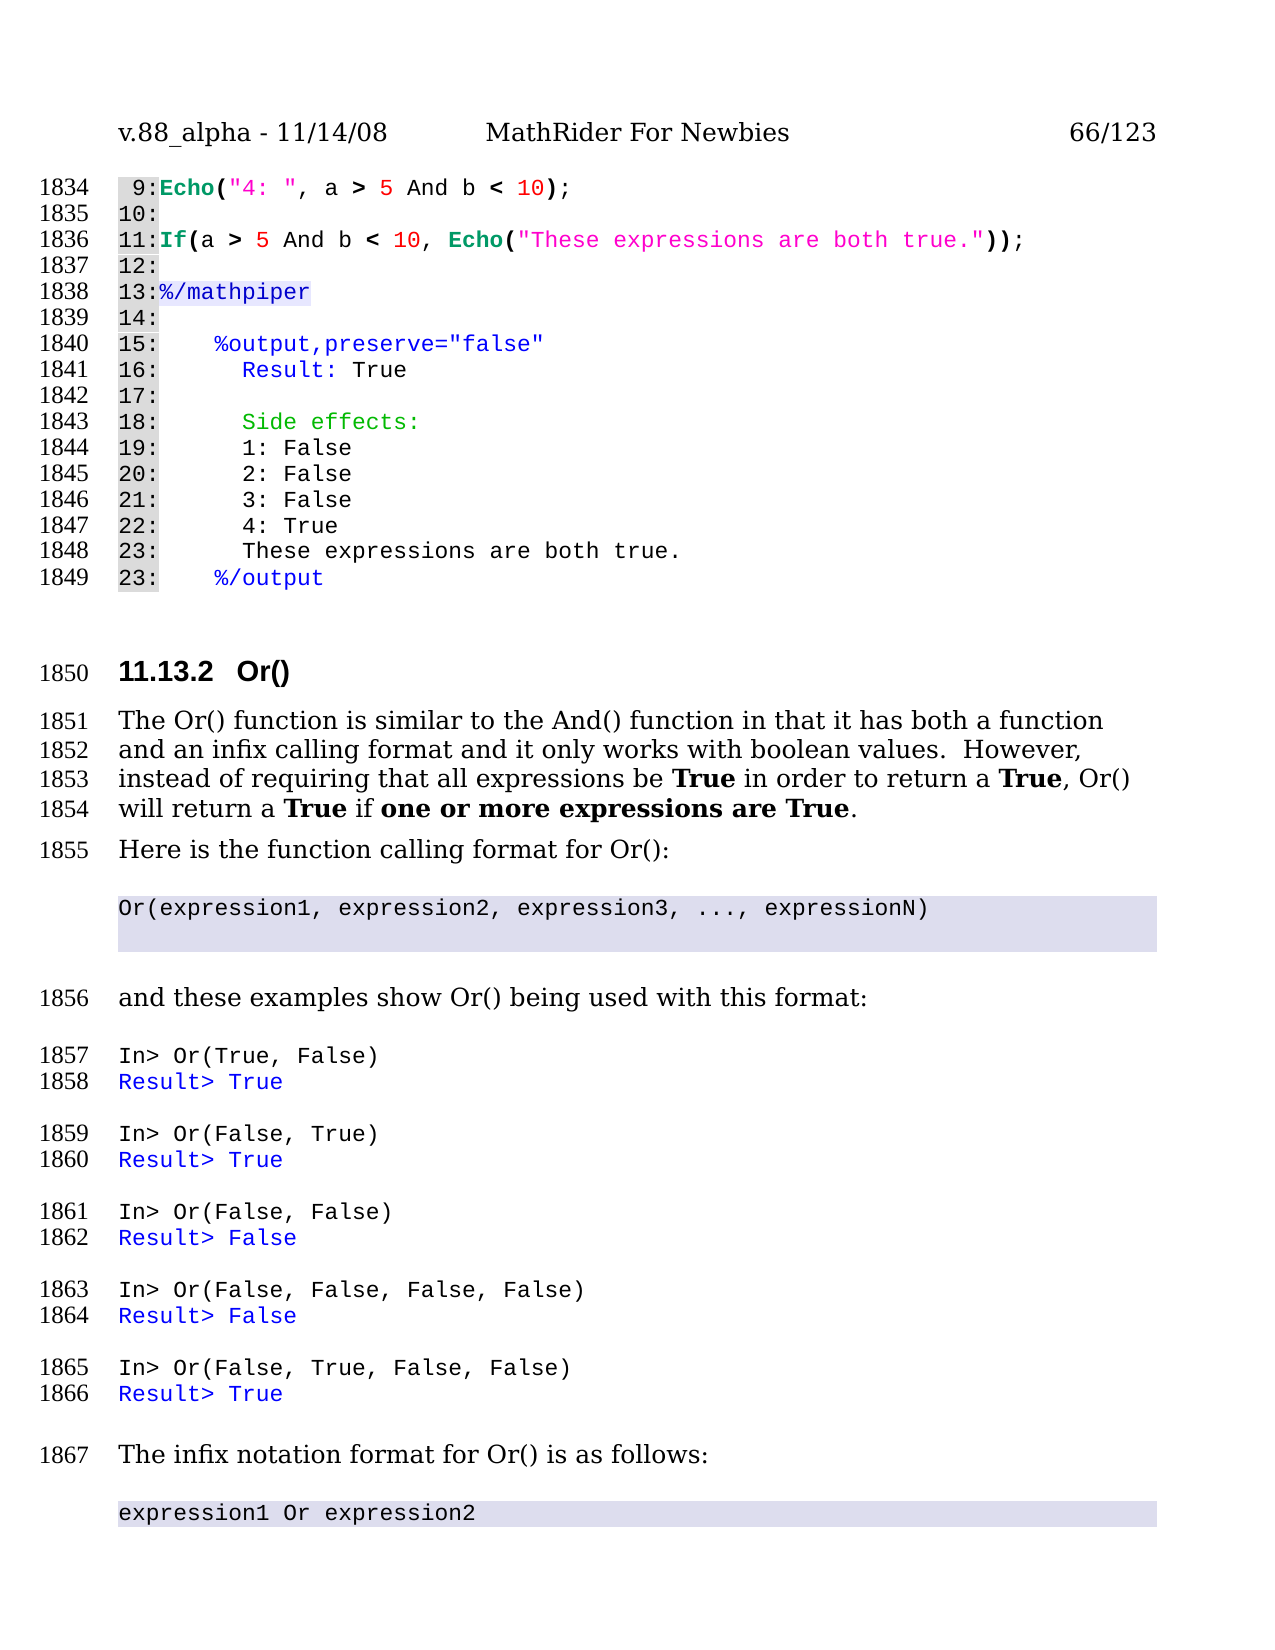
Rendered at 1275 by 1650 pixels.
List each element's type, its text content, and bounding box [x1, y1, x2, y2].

text 12: [118, 254, 1157, 281]
text 21: 3: False [118, 488, 1157, 514]
text Here is the function calling format for Or(): [118, 835, 1157, 864]
text 13:%/mathpiper [118, 281, 1157, 306]
text 17: [118, 384, 1157, 410]
table_header expression1 Or expression2 [118, 1501, 1157, 1527]
text 14: [118, 306, 1157, 332]
text 20: 2: False [118, 462, 1157, 488]
text Result> True [118, 1148, 1157, 1174]
text 23: %/output [118, 566, 1157, 592]
text Result> True [118, 1071, 1157, 1097]
text 11:If(a > 5 And b < 10, Echo("These expressions are both true.")); [118, 229, 1157, 254]
text In> Or(False, True) [118, 1122, 1157, 1148]
text Result> False [118, 1304, 1157, 1330]
text 19: 1: False [118, 436, 1157, 462]
text The infix notation format for Or() is as follows: [118, 1440, 1157, 1469]
text 22: 4: True [118, 514, 1157, 540]
text 23: These expressions are both true. [118, 540, 1157, 566]
text Result> True [118, 1382, 1157, 1408]
text The Or() function is similar to the And() function in that it has both a function and an infix calling format and it only works with boolean values. However, instead of requiring that all expressions be True in order to return a True, Or() will return a True if one or more expressions are True. [118, 706, 1157, 823]
text 15: %output,preserve="false" [118, 332, 1157, 358]
subtitle Or() [118, 654, 1157, 688]
text and these examples show Or() being used with this format: [118, 983, 1157, 1013]
text 18: Side effects: [118, 410, 1157, 436]
text 9:Echo("4: ", a > 5 And b < 10); [118, 177, 1157, 203]
text In> Or(True, False) [118, 1045, 1157, 1071]
text 16: Result: True [118, 358, 1157, 384]
text In> Or(False, False) [118, 1200, 1157, 1226]
text 10: [118, 203, 1157, 229]
table_header Or(expression1, expression2, expression3, ..., expressionN) [118, 896, 1157, 952]
text Result> False [118, 1226, 1157, 1252]
text In> Or(False, False, False, False) [118, 1278, 1157, 1304]
text In> Or(False, True, False, False) [118, 1356, 1157, 1382]
